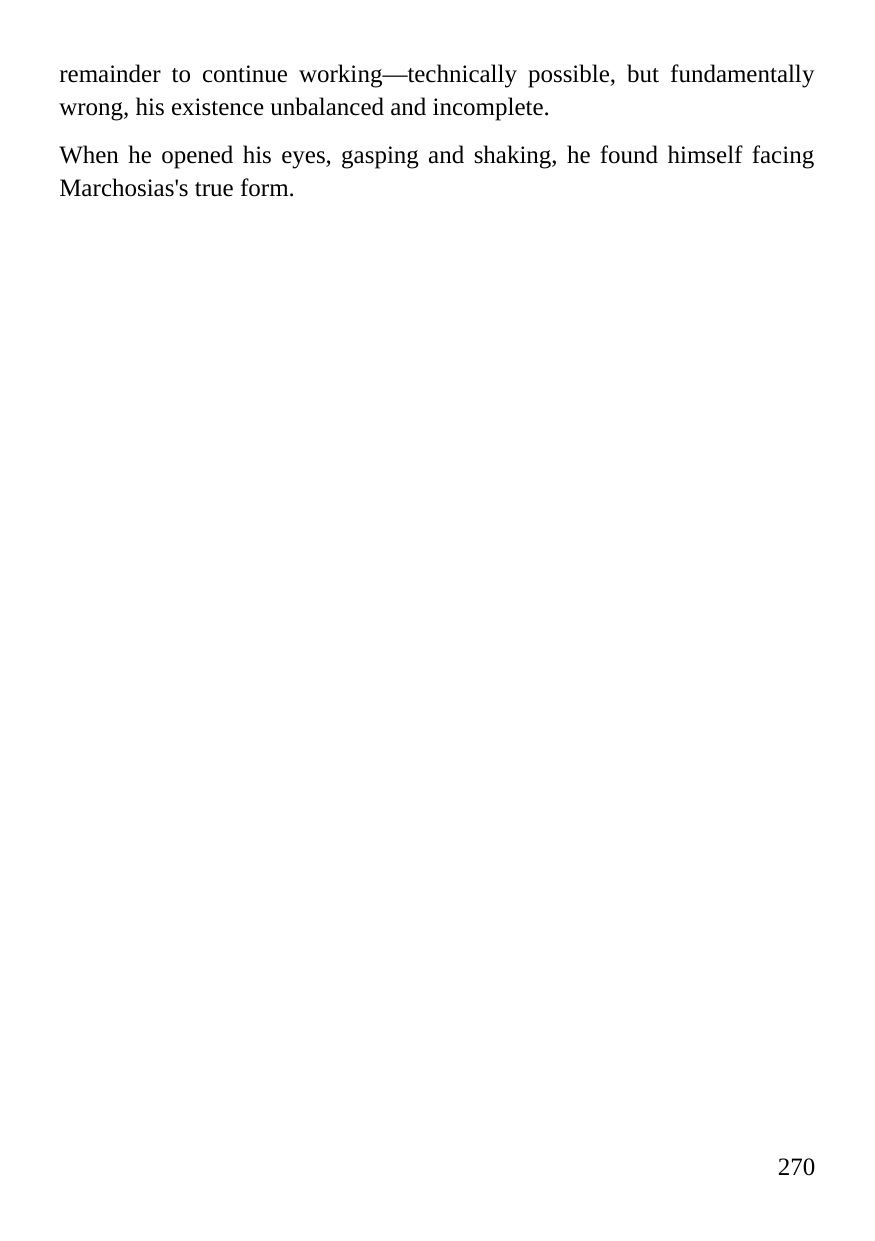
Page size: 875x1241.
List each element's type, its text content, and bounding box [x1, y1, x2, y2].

text remainder to continue working—technically possible, but fundamentally wrong, his existence unbalanced and incomplete. [59, 59, 815, 121]
text When he opened his eyes, gasping and shaking, he found himself facing Marchosias's true form. [59, 140, 815, 201]
